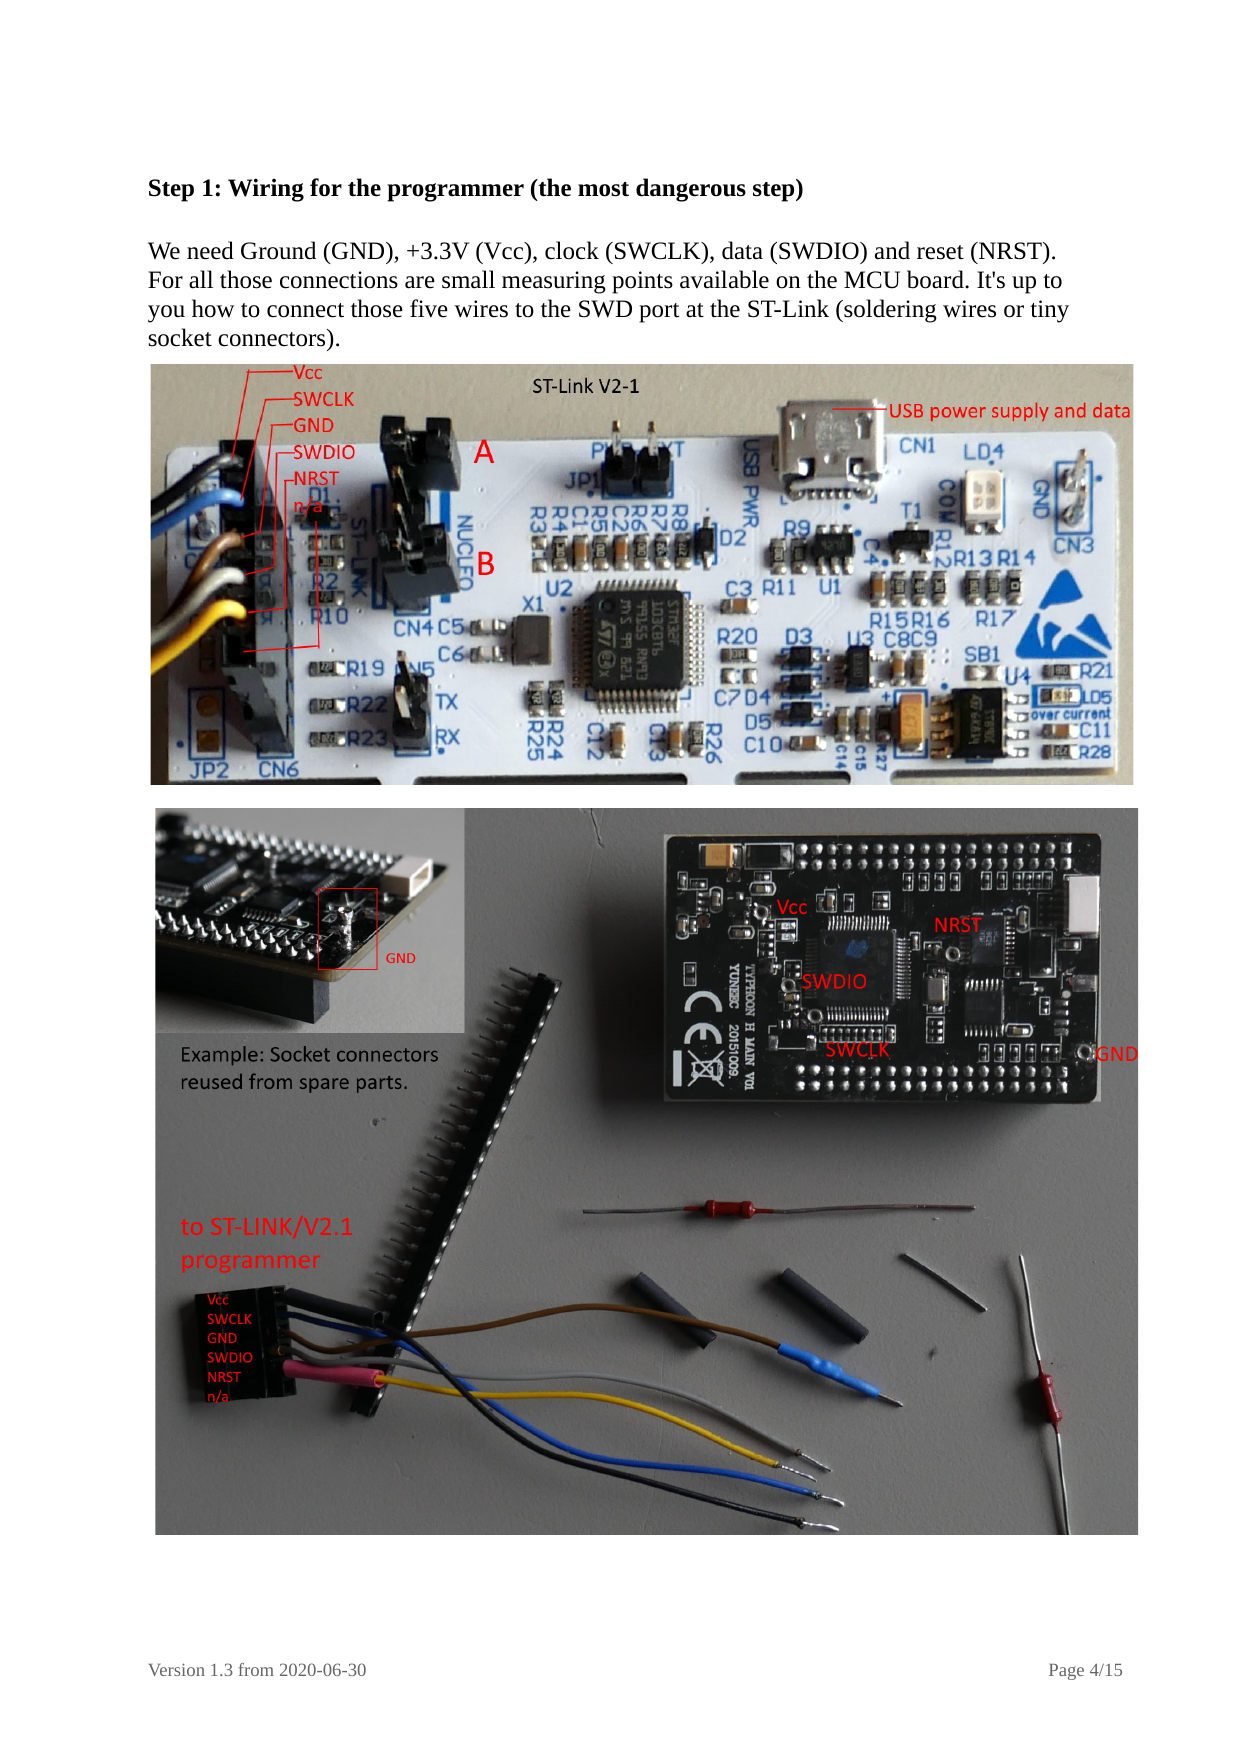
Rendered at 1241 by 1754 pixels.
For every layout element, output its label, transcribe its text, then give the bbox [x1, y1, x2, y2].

picture [150, 364, 1134, 785]
picture [155, 808, 1139, 1535]
text We need Ground (GND), +3.3V (Vcc), clock (SWCLK), data (SWDIO) and reset (NRST). For all those connections are small measuring points available on the MCU board. It's up to you how to connect those five wires to the SWD port at the ST-Link (soldering wires or tiny socket connectors). [148, 236, 1093, 351]
subtitle Step 1: Wiring for the programmer (the most dangerous step) [148, 173, 1093, 201]
